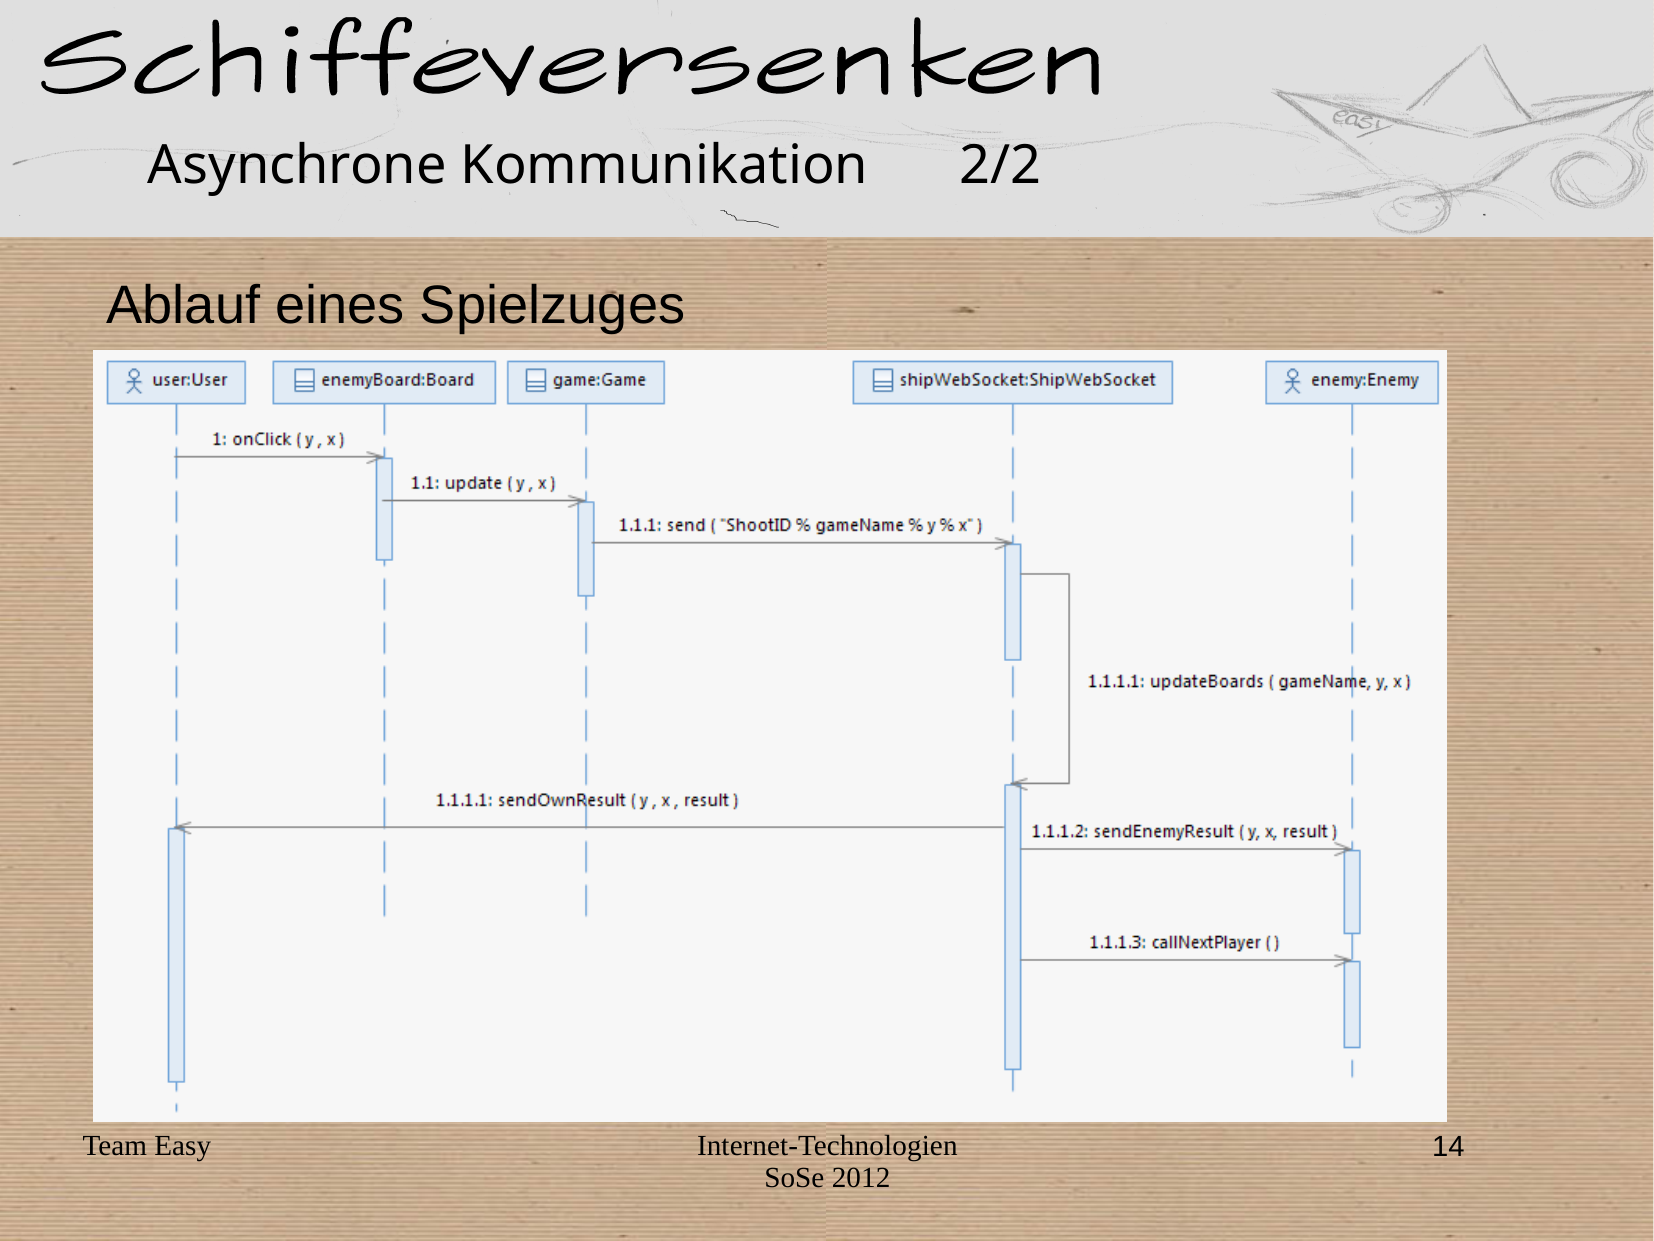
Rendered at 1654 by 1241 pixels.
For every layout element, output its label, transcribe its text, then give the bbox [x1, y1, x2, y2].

title Asynchrone Kommunikation 2/2 [147, 59, 1093, 267]
picture [0, 0, 1654, 1241]
list Ablauf eines Spielzuges [106, 274, 1595, 1093]
